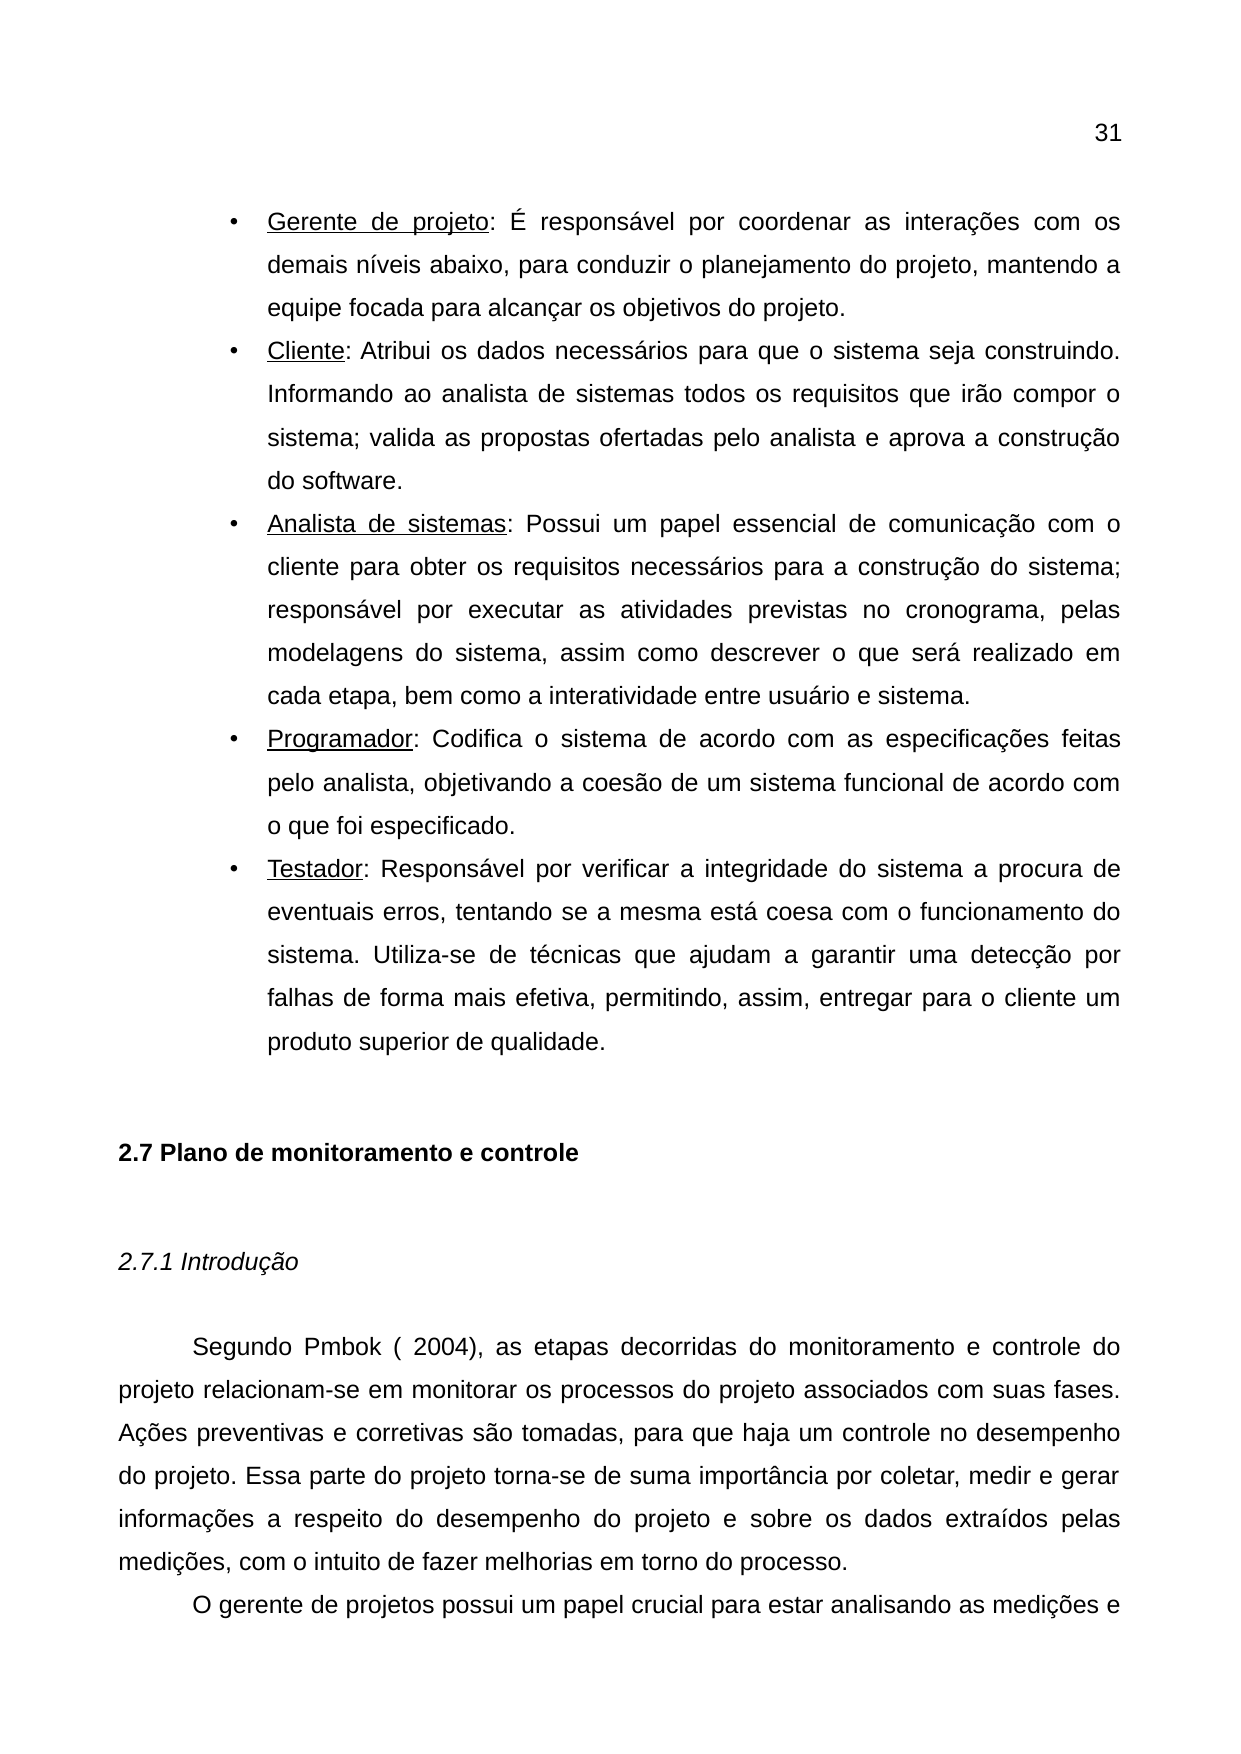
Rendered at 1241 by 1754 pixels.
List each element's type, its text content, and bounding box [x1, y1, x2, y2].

subtitle 2.7 Plano de monitoramento e controle [118, 1138, 1122, 1167]
subtitle 2.7.1 Introdução [118, 1247, 1122, 1276]
list Testador: Responsável por verificar a integridade do sistema a procura de eventuais erros, tentando se a mesma está coesa com o funcionamento do sistema. Utiliza-se de técnicas que ajudam a garantir uma detecção por falhas de forma mais efetiva, permitindo, assim, entregar para o cliente um produto superior de qualidade. [229, 854, 1122, 1055]
text Segundo Pmbok ( 2004), as etapas decorridas do monitoramento e controle do projeto relacionam-se em monitorar os processos do projeto associados com suas fases. Ações preventivas e corretivas são tomadas, para que haja um controle no desempenho do projeto. Essa parte do projeto torna-se de suma importância por coletar, medir e gerar informações a respeito do desempenho do projeto e sobre os dados extraídos pelas medições, com o intuito de fazer melhorias em torno do processo. [118, 1332, 1122, 1576]
list Gerente de projeto: É responsável por coordenar as interações com os demais níveis abaixo, para conduzir o planejamento do projeto, mantendo a equipe focada para alcançar os objetivos do projeto. [229, 207, 1122, 322]
list Cliente: Atribui os dados necessários para que o sistema seja construindo. Informando ao analista de sistemas todos os requisitos que irão compor o sistema; valida as propostas ofertadas pelo analista e aprova a construção do software. [229, 336, 1122, 494]
list Analista de sistemas: Possui um papel essencial de comunicação com o cliente para obter os requisitos necessários para a construção do sistema; responsável por executar as atividades previstas no cronograma, pelas modelagens do sistema, assim como descrever o que será realizado em cada etapa, bem como a interatividade entre usuário e sistema. [229, 509, 1122, 710]
list Programador: Codifica o sistema de acordo com as especificações feitas pelo analista, objetivando a coesão de um sistema funcional de acordo com o que foi especificado. [229, 724, 1122, 839]
text O gerente de projetos possui um papel crucial para estar analisando as medições e [118, 1590, 1122, 1619]
